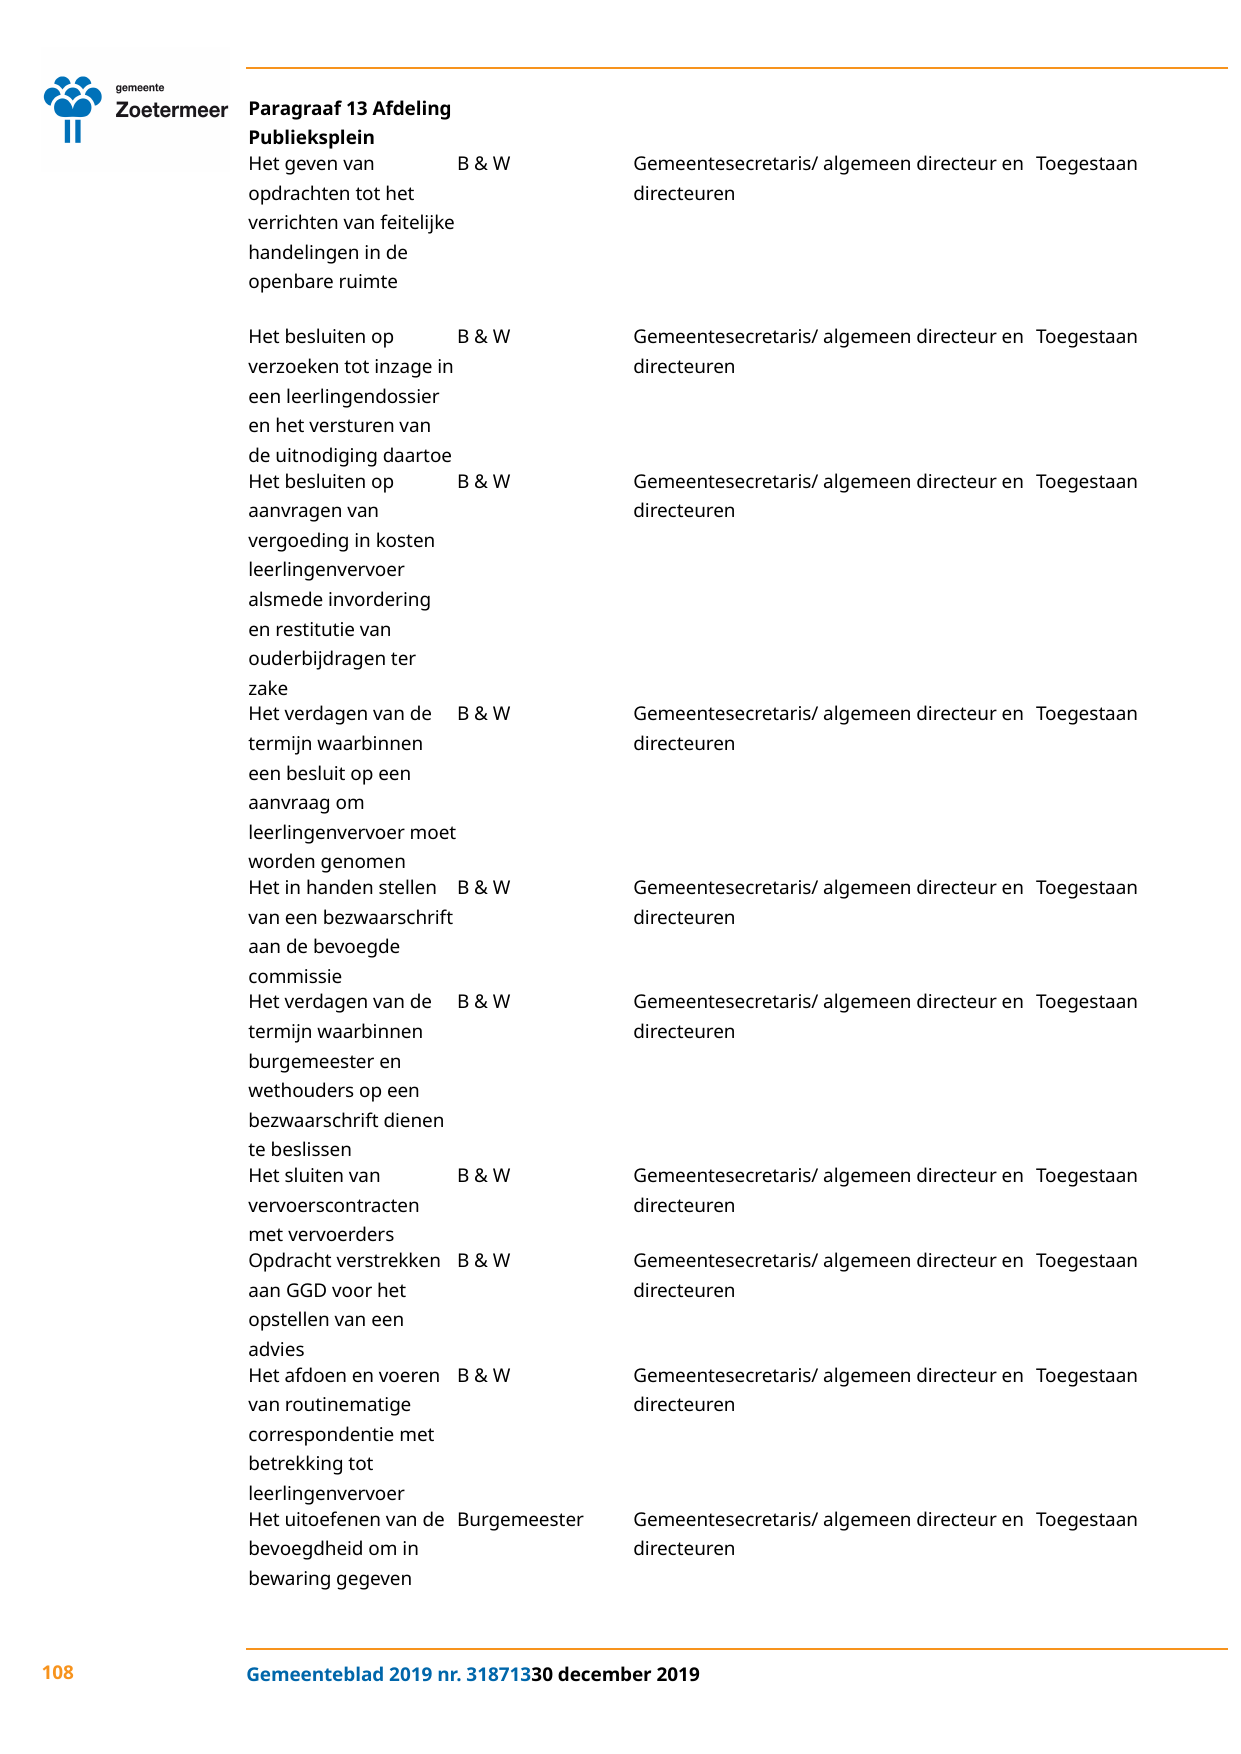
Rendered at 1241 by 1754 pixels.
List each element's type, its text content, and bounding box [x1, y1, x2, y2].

table_cell Gemeentesecretaris/ algemeen directeur en directeuren [633, 1247, 1036, 1362]
table_cell Het besluiten op verzoeken tot inzage in een leerlingendossier en het versturen van de uitnodiging daartoe [248, 324, 457, 468]
table_cell Gemeentesecretaris/ algemeen directeur en directeuren [633, 324, 1036, 468]
table_cell B & W [457, 1247, 633, 1362]
table_cell Toegestaan [1036, 1247, 1152, 1362]
table_cell Paragraaf 13 Afdeling Publieksplein [248, 95, 457, 150]
table_cell Het afdoen en voeren van routinematige correspondentie met betrekking tot leerlingenvervoer [248, 1362, 457, 1506]
table_cell [633, 95, 1036, 150]
table_cell Gemeentesecretaris/ algemeen directeur en directeuren [633, 1362, 1036, 1506]
table_cell Gemeentesecretaris/ algemeen directeur en directeuren [633, 701, 1036, 874]
table_cell Toegestaan [1036, 874, 1152, 989]
table_cell Toegestaan [1036, 1506, 1152, 1591]
table_cell Gemeentesecretaris/ algemeen directeur en directeuren [633, 1163, 1036, 1247]
table_cell B & W [457, 150, 633, 324]
table_cell B & W [457, 324, 633, 468]
table_cell B & W [457, 468, 633, 701]
table_cell Het verdagen van de termijn waarbinnen een besluit op een aanvraag om leerlingenvervoer moet worden genomen [248, 701, 457, 874]
table_cell Toegestaan [1036, 468, 1152, 701]
table_cell Toegestaan [1036, 989, 1152, 1162]
table_cell Het geven van opdrachten tot het verrichten van feitelijke handelingen in de openbare ruimte [248, 150, 457, 324]
table_cell Toegestaan [1036, 1163, 1152, 1247]
table_cell B & W [457, 1163, 633, 1247]
table_cell [1036, 95, 1152, 150]
table_cell Het in handen stellen van een bezwaarschrift aan de bevoegde commissie [248, 874, 457, 989]
table_cell Toegestaan [1036, 1362, 1152, 1506]
table_cell Gemeentesecretaris/ algemeen directeur en directeuren [633, 468, 1036, 701]
table_cell Toegestaan [1036, 150, 1152, 324]
table_cell B & W [457, 989, 633, 1162]
table_cell Het besluiten op aanvragen van vergoeding in kosten leerlingenvervoer alsmede invordering en restitutie van ouderbijdragen ter zake [248, 468, 457, 701]
table_cell B & W [457, 1362, 633, 1506]
table_cell Het uitoefenen van de bevoegdheid om in bewaring gegeven [248, 1506, 457, 1591]
table_cell Gemeentesecretaris/ algemeen directeur en directeuren [633, 989, 1036, 1162]
table_cell Gemeentesecretaris/ algemeen directeur en directeuren [633, 150, 1036, 324]
table_cell Gemeentesecretaris/ algemeen directeur en directeuren [633, 874, 1036, 989]
table_cell Burgemeester [457, 1506, 633, 1591]
table_cell Opdracht verstrekken aan GGD voor het opstellen van een advies [248, 1247, 457, 1362]
table_cell Het verdagen van de termijn waarbinnen burgemeester en wethouders op een bezwaarschrift dienen te beslissen [248, 989, 457, 1162]
table_cell B & W [457, 701, 633, 874]
table_cell Toegestaan [1036, 701, 1152, 874]
table_cell Het sluiten van vervoerscontracten met vervoerders [248, 1163, 457, 1247]
table_cell Gemeentesecretaris/ algemeen directeur en directeuren [633, 1506, 1036, 1591]
picture [41, 47, 231, 172]
table_cell Toegestaan [1036, 324, 1152, 468]
table_cell [457, 95, 633, 150]
table_cell B & W [457, 874, 633, 989]
